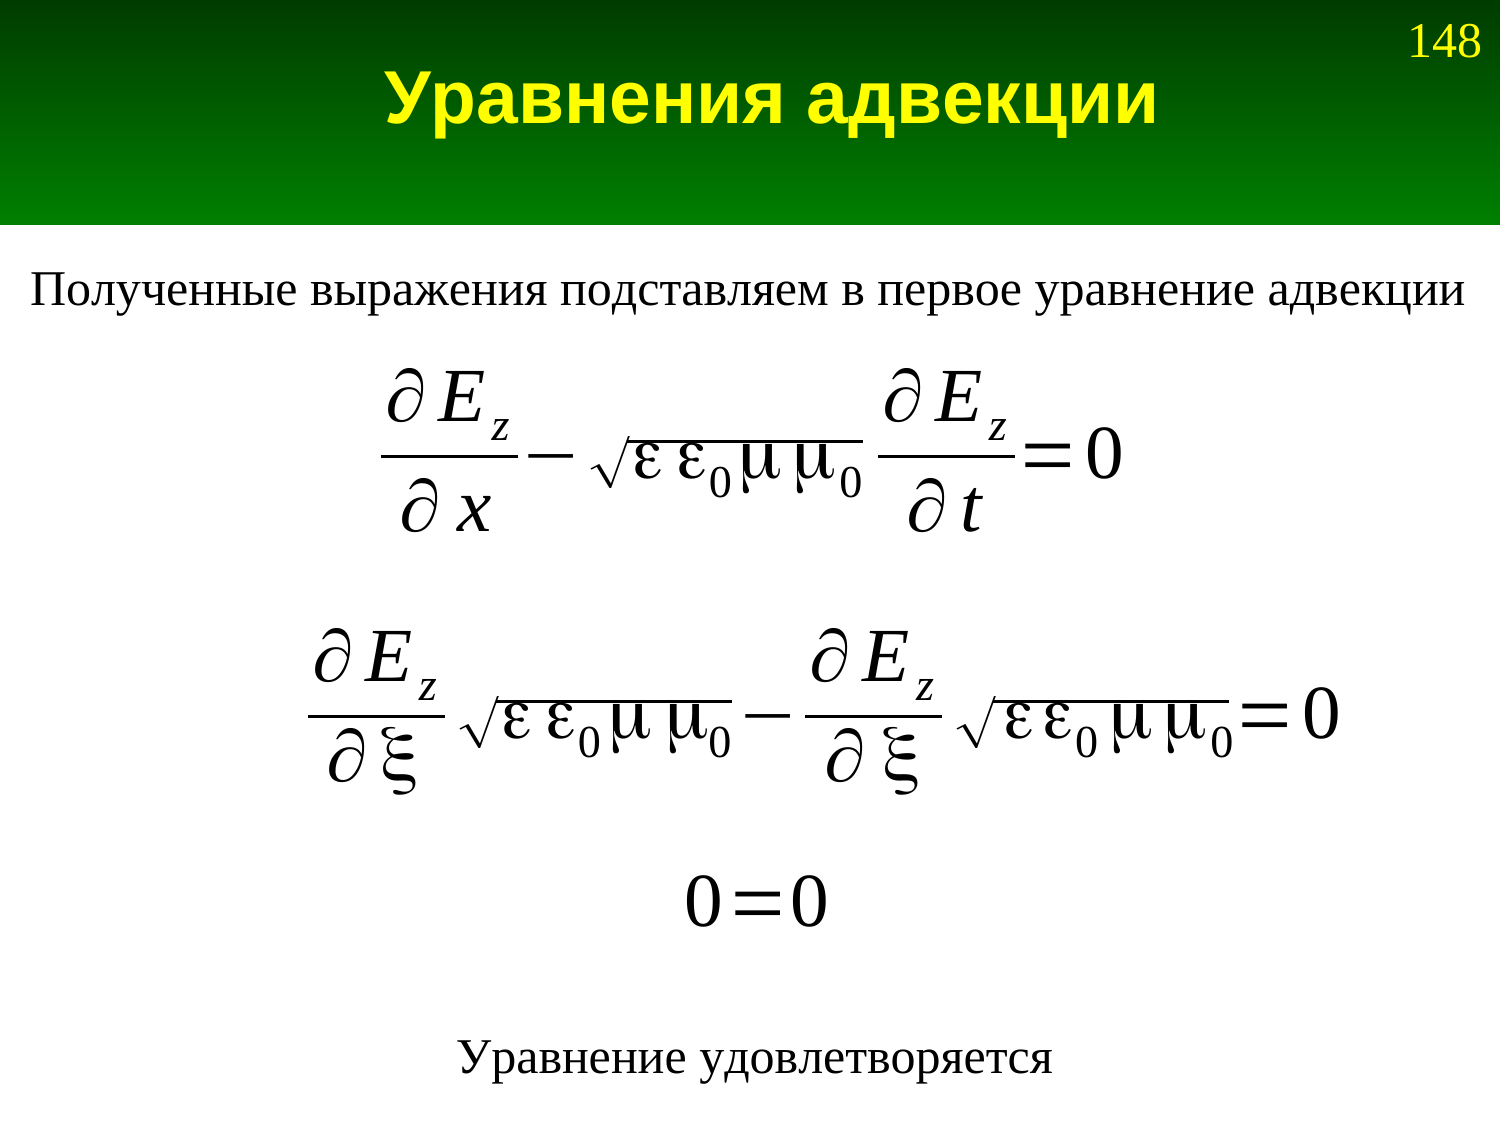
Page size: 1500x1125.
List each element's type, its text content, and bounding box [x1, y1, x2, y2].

chart [356, 354, 1144, 549]
chart [283, 614, 1359, 799]
text_box Уравнение удовлетворяется [441, 1015, 1068, 1091]
text_box Полученные выражения подставляем в первое уравнение адвекции [15, 248, 1481, 323]
title Уравнения адвекции [123, 0, 1399, 192]
chart [664, 859, 851, 945]
